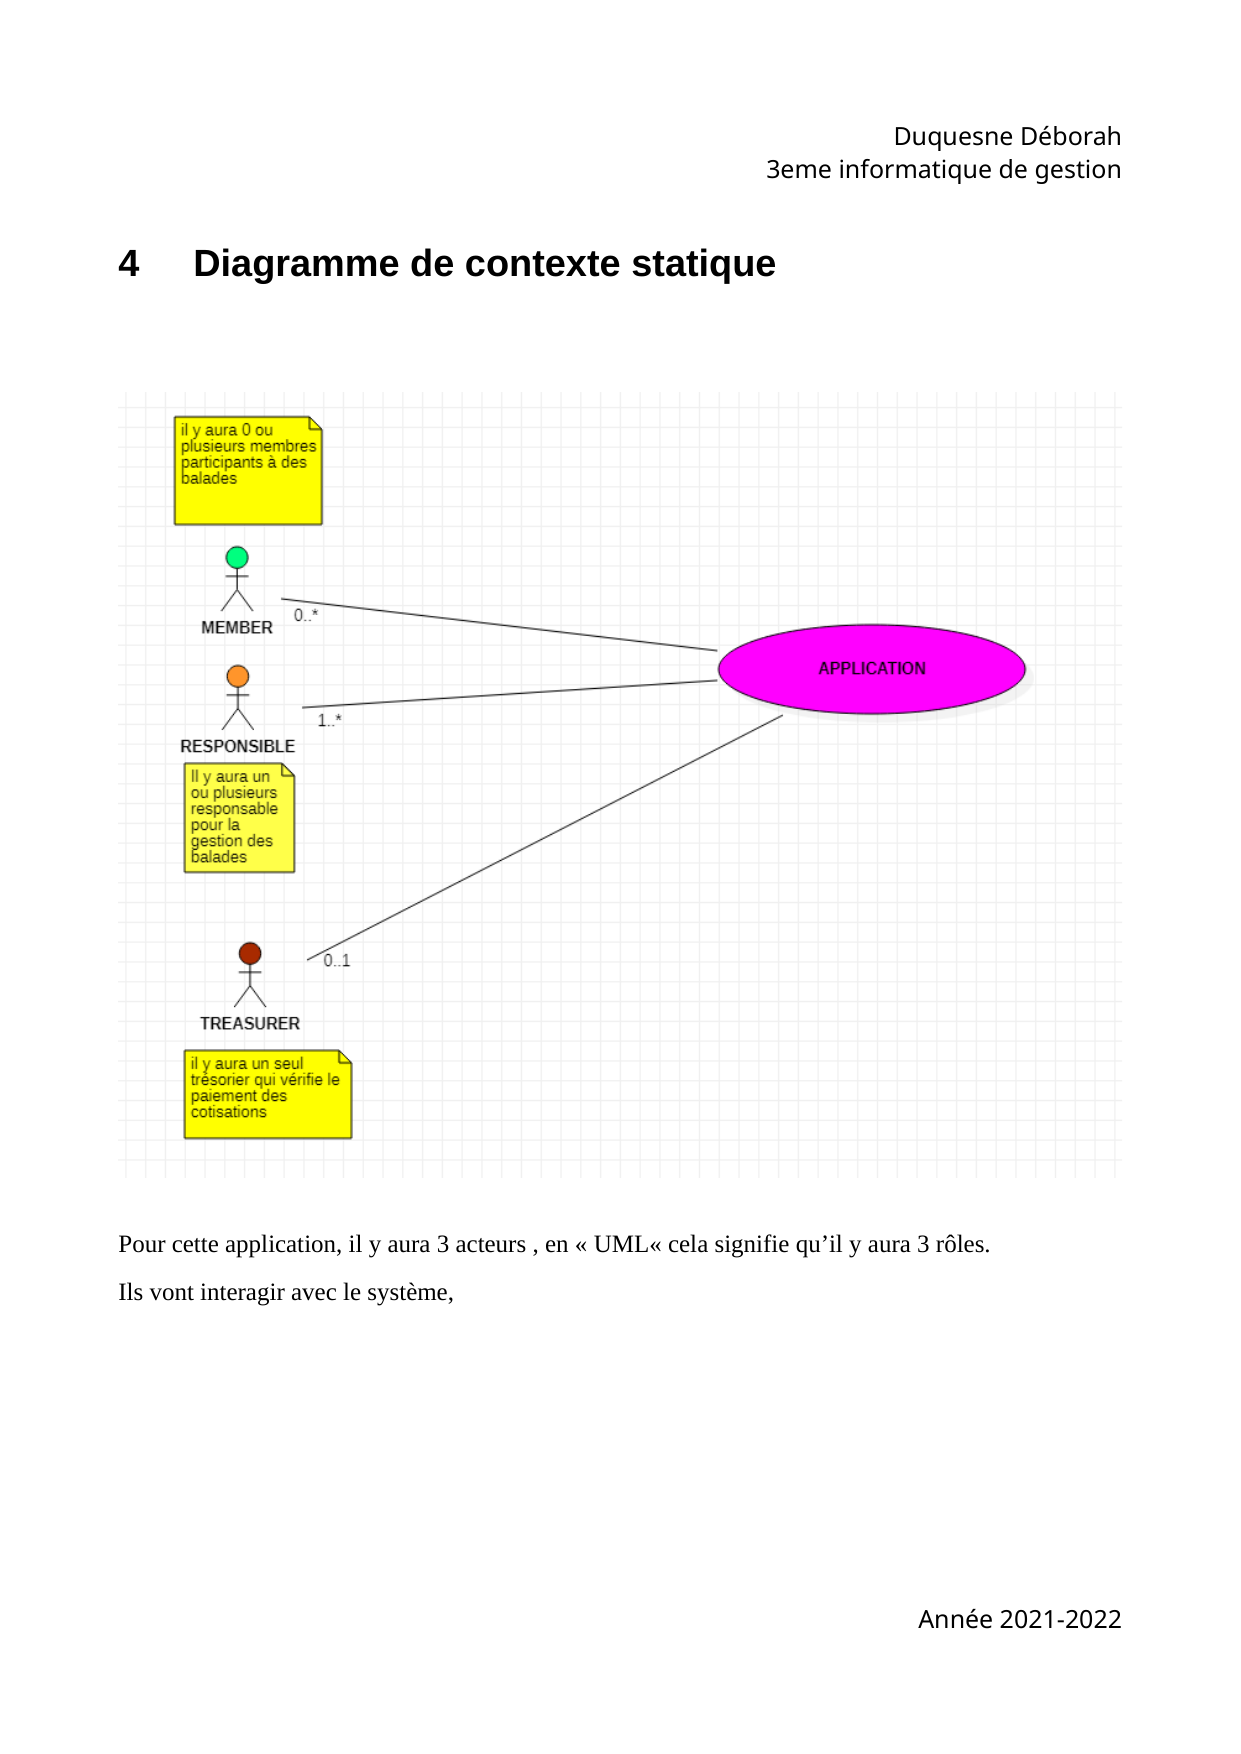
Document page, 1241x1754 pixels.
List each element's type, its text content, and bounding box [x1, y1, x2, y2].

text Ils vont interagir avec le système, [118, 1277, 1122, 1306]
text Pour cette application, il y aura 3 acteurs , en « UML« cela signifie qu’il y aura 3 rôles. [118, 1229, 1122, 1258]
subtitle Diagramme de contexte statique [118, 241, 1122, 284]
picture [118, 392, 1123, 1178]
